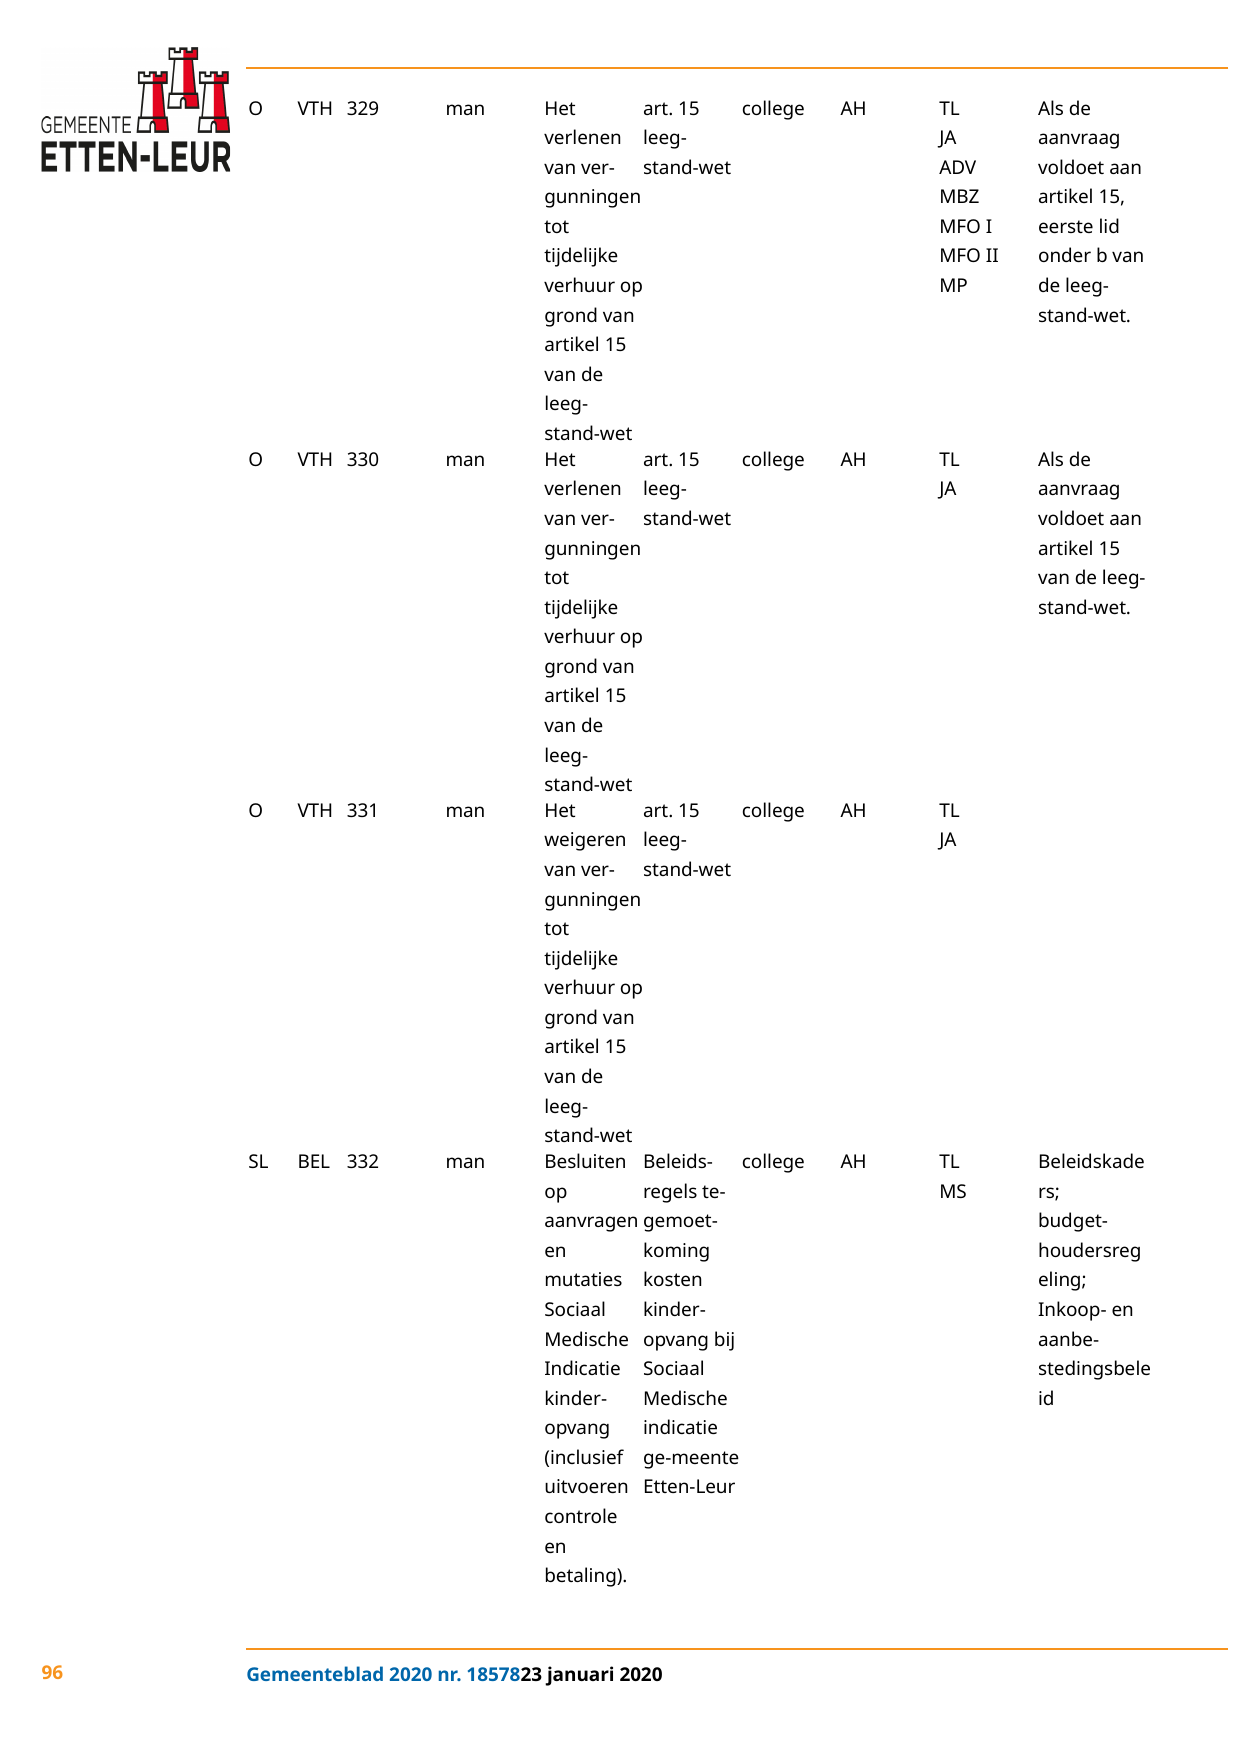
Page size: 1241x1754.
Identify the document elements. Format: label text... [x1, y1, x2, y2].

table_cell Als de aanvraag voldoet aan artikel 15 van de leeg-stand-wet. [1038, 446, 1152, 797]
table_cell AH [840, 797, 939, 1148]
table_cell TL JA [939, 446, 1038, 797]
table_cell VTH [297, 797, 347, 1148]
table_cell Het verlenen van ver-gunningen tot tijdelijke verhuur op grond van artikel 15 van de leeg-stand-wet [544, 95, 643, 446]
table_cell TL MS [939, 1148, 1038, 1588]
table_cell [396, 95, 445, 446]
table_cell 332 [347, 1148, 396, 1588]
table_cell VTH [297, 446, 347, 797]
table_cell 329 [347, 95, 396, 446]
table_cell O [248, 446, 297, 797]
table_cell Het verlenen van ver-gunningen tot tijdelijke verhuur op grond van artikel 15 van de leeg-stand-wet [544, 446, 643, 797]
table_cell AH [840, 95, 939, 446]
table_cell man [445, 1148, 544, 1588]
table_cell [396, 446, 445, 797]
table_cell 331 [347, 797, 396, 1148]
table_cell man [445, 95, 544, 446]
table_cell man [445, 446, 544, 797]
table_cell [1038, 797, 1152, 1148]
table_cell [396, 1148, 445, 1588]
table_cell 330 [347, 446, 396, 797]
table_cell [396, 797, 445, 1148]
table_cell O [248, 95, 297, 446]
table_cell college [742, 1148, 840, 1588]
table_cell Het weigeren van ver-gunningen tot tijdelijke verhuur op grond van artikel 15 van de leeg-stand-wet [544, 797, 643, 1148]
table_cell TL JA [939, 797, 1038, 1148]
table_cell art. 15 leeg-stand-wet [643, 95, 742, 446]
table_cell O [248, 797, 297, 1148]
table_cell Als de aanvraag voldoet aan artikel 15, eerste lid onder b van de leeg-stand-wet. [1038, 95, 1152, 446]
table_cell BEL [297, 1148, 347, 1588]
table_cell art. 15 leeg-stand-wet [643, 446, 742, 797]
table_cell Beleidskaders; budget-houdersregeling; Inkoop- en aanbe-stedingsbeleid [1038, 1148, 1152, 1588]
table_cell AH [840, 446, 939, 797]
table_cell VTH [297, 95, 347, 446]
table_cell Besluiten op aanvragen en mutaties Sociaal Medische Indicatie kinder-opvang (inclusief uitvoeren controle en betaling). [544, 1148, 643, 1588]
table_cell college [742, 446, 840, 797]
table_cell man [445, 797, 544, 1148]
table_cell college [742, 95, 840, 446]
table_cell TL JA ADV MBZ MFO I MFO II MP [939, 95, 1038, 446]
table_cell Beleids-regels te-gemoet-koming kosten kinder-opvang bij Sociaal Medische indicatie ge-meente Etten-Leur [643, 1148, 742, 1588]
table_cell SL [248, 1148, 297, 1588]
table_cell art. 15 leeg-stand-wet [643, 797, 742, 1148]
table_cell college [742, 797, 840, 1148]
picture [41, 47, 231, 172]
table_cell AH [840, 1148, 939, 1588]
